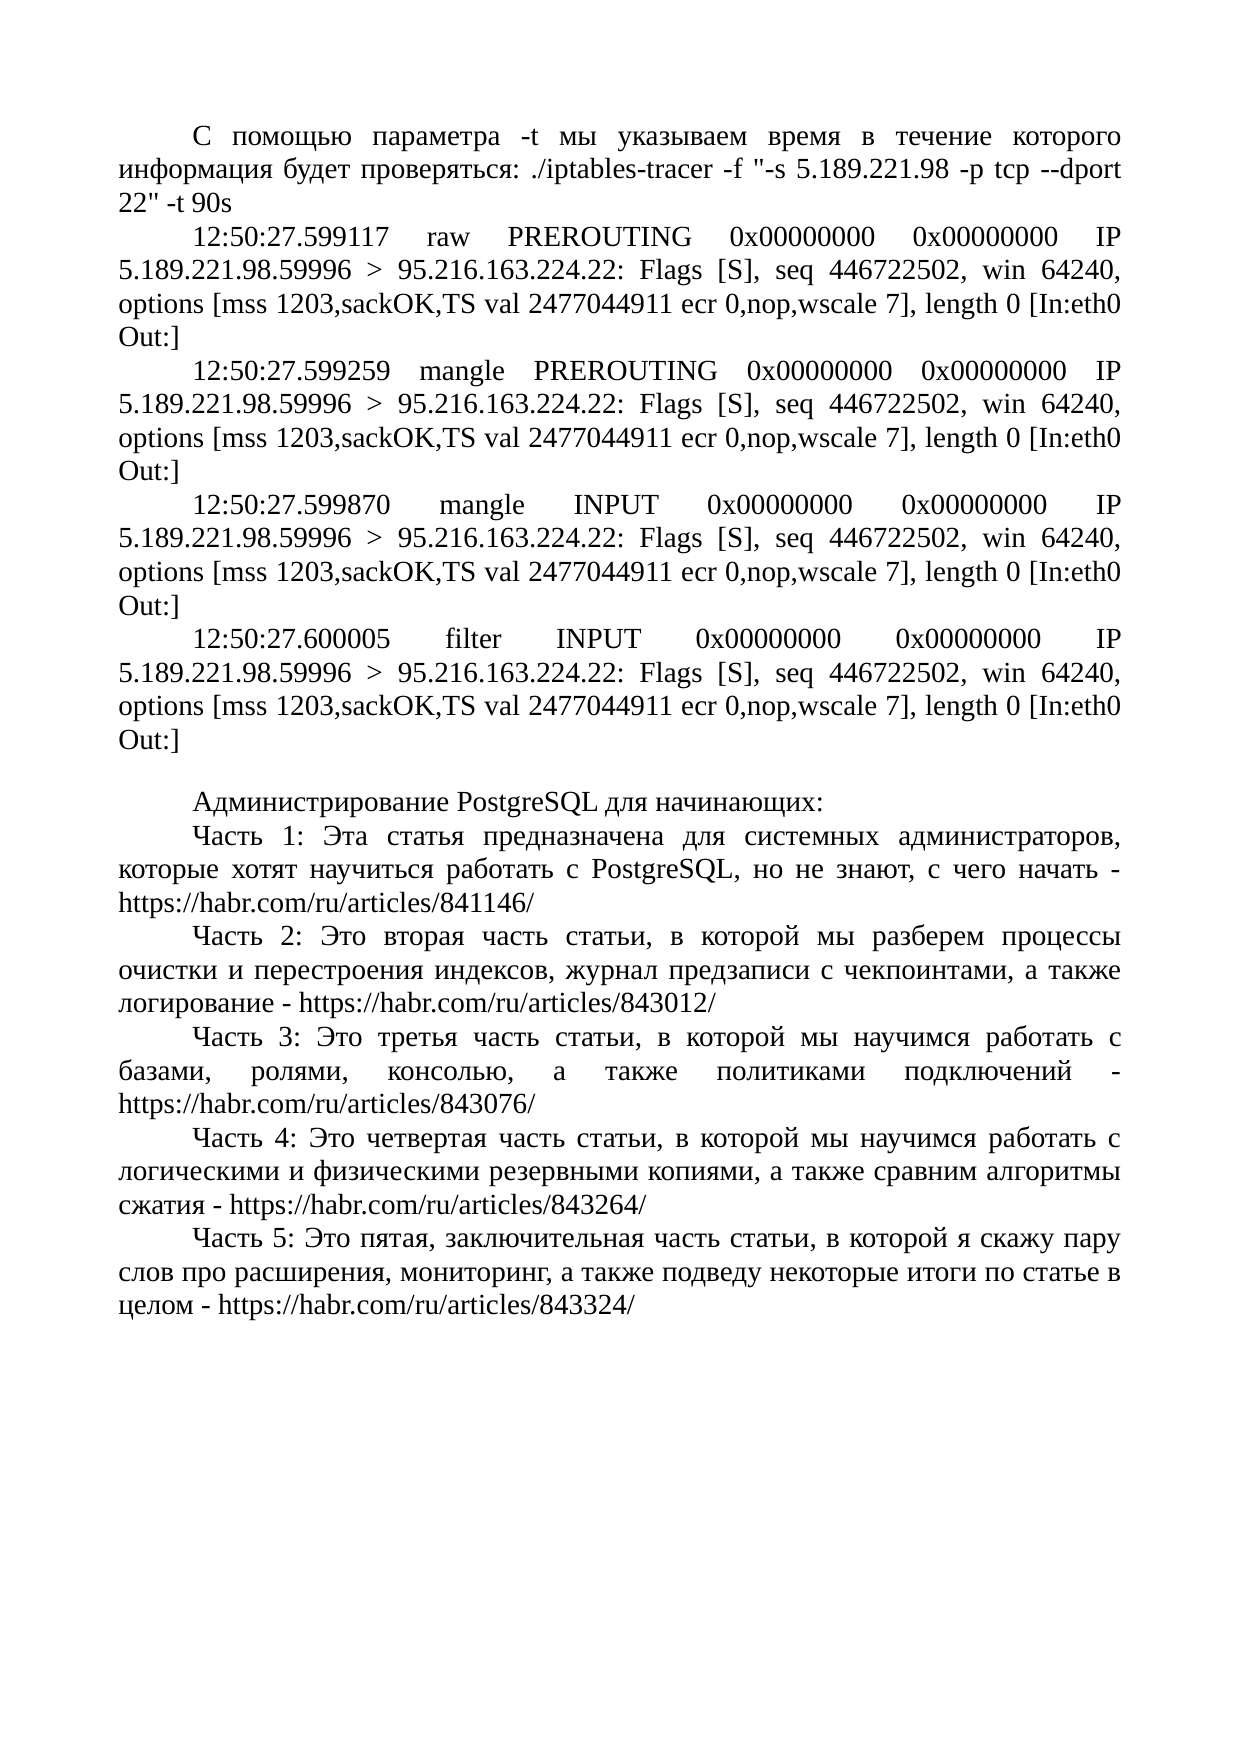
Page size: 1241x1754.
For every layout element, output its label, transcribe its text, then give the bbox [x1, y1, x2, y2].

text 12:50:27.599870 mangle INPUT 0x00000000 0x00000000 IP 5.189.221.98.59996 > 95.216.163.224.22: Flags [S], seq 446722502, win 64240, options [mss 1203,sackOK,TS val 2477044911 ecr 0,nop,wscale 7], length 0 [In:eth0 Out:] [118, 487, 1122, 621]
text 12:50:27.599259 mangle PREROUTING 0x00000000 0x00000000 IP 5.189.221.98.59996 > 95.216.163.224.22: Flags [S], seq 446722502, win 64240, options [mss 1203,sackOK,TS val 2477044911 ecr 0,nop,wscale 7], length 0 [In:eth0 Out:] [118, 353, 1122, 487]
text 12:50:27.599117 raw PREROUTING 0x00000000 0x00000000 IP 5.189.221.98.59996 > 95.216.163.224.22: Flags [S], seq 446722502, win 64240, options [mss 1203,sackOK,TS val 2477044911 ecr 0,nop,wscale 7], length 0 [In:eth0 Out:] [118, 219, 1122, 353]
text Часть 5: Это пятая, заключительная часть статьи, в которой я скажу пару слов про расширения, мониторинг, а также подведу некоторые итоги по статье в целом - https://habr.com/ru/articles/843324/ [118, 1220, 1122, 1321]
text 12:50:27.600005 filter INPUT 0x00000000 0x00000000 IP 5.189.221.98.59996 > 95.216.163.224.22: Flags [S], seq 446722502, win 64240, options [mss 1203,sackOK,TS val 2477044911 ecr 0,nop,wscale 7], length 0 [In:eth0 Out:] [118, 621, 1122, 755]
text Часть 1: Эта статья предназначена для системных администраторов, которые хотят научиться работать с PostgreSQL, но не знают, с чего начать - https://habr.com/ru/articles/841146/ [118, 818, 1122, 918]
text С помощью параметра -t мы указываем время в течение которого информация будет проверяться: ./iptables-tracer -f "-s 5.189.221.98 -p tcp --dport 22" -t 90s [118, 118, 1122, 219]
text Часть 2: Это вторая часть статьи, в которой мы разберем процессы очистки и перестроения индексов, журнал предзаписи с чекпоинтами, а также логирование - https://habr.com/ru/articles/843012/ [118, 918, 1122, 1019]
text Часть 3: Это третья часть статьи, в которой мы научимся работать с базами, ролями, консолью, а также политиками подключений - https://habr.com/ru/articles/843076/ [118, 1019, 1122, 1120]
text Часть 4: Это четвертая часть статьи, в которой мы научимся работать с логическими и физическими резервными копиями, а также сравним алгоритмы сжатия - https://habr.com/ru/articles/843264/ [118, 1120, 1122, 1220]
text Администрирование PostgreSQL для начинающих: [118, 784, 1122, 818]
